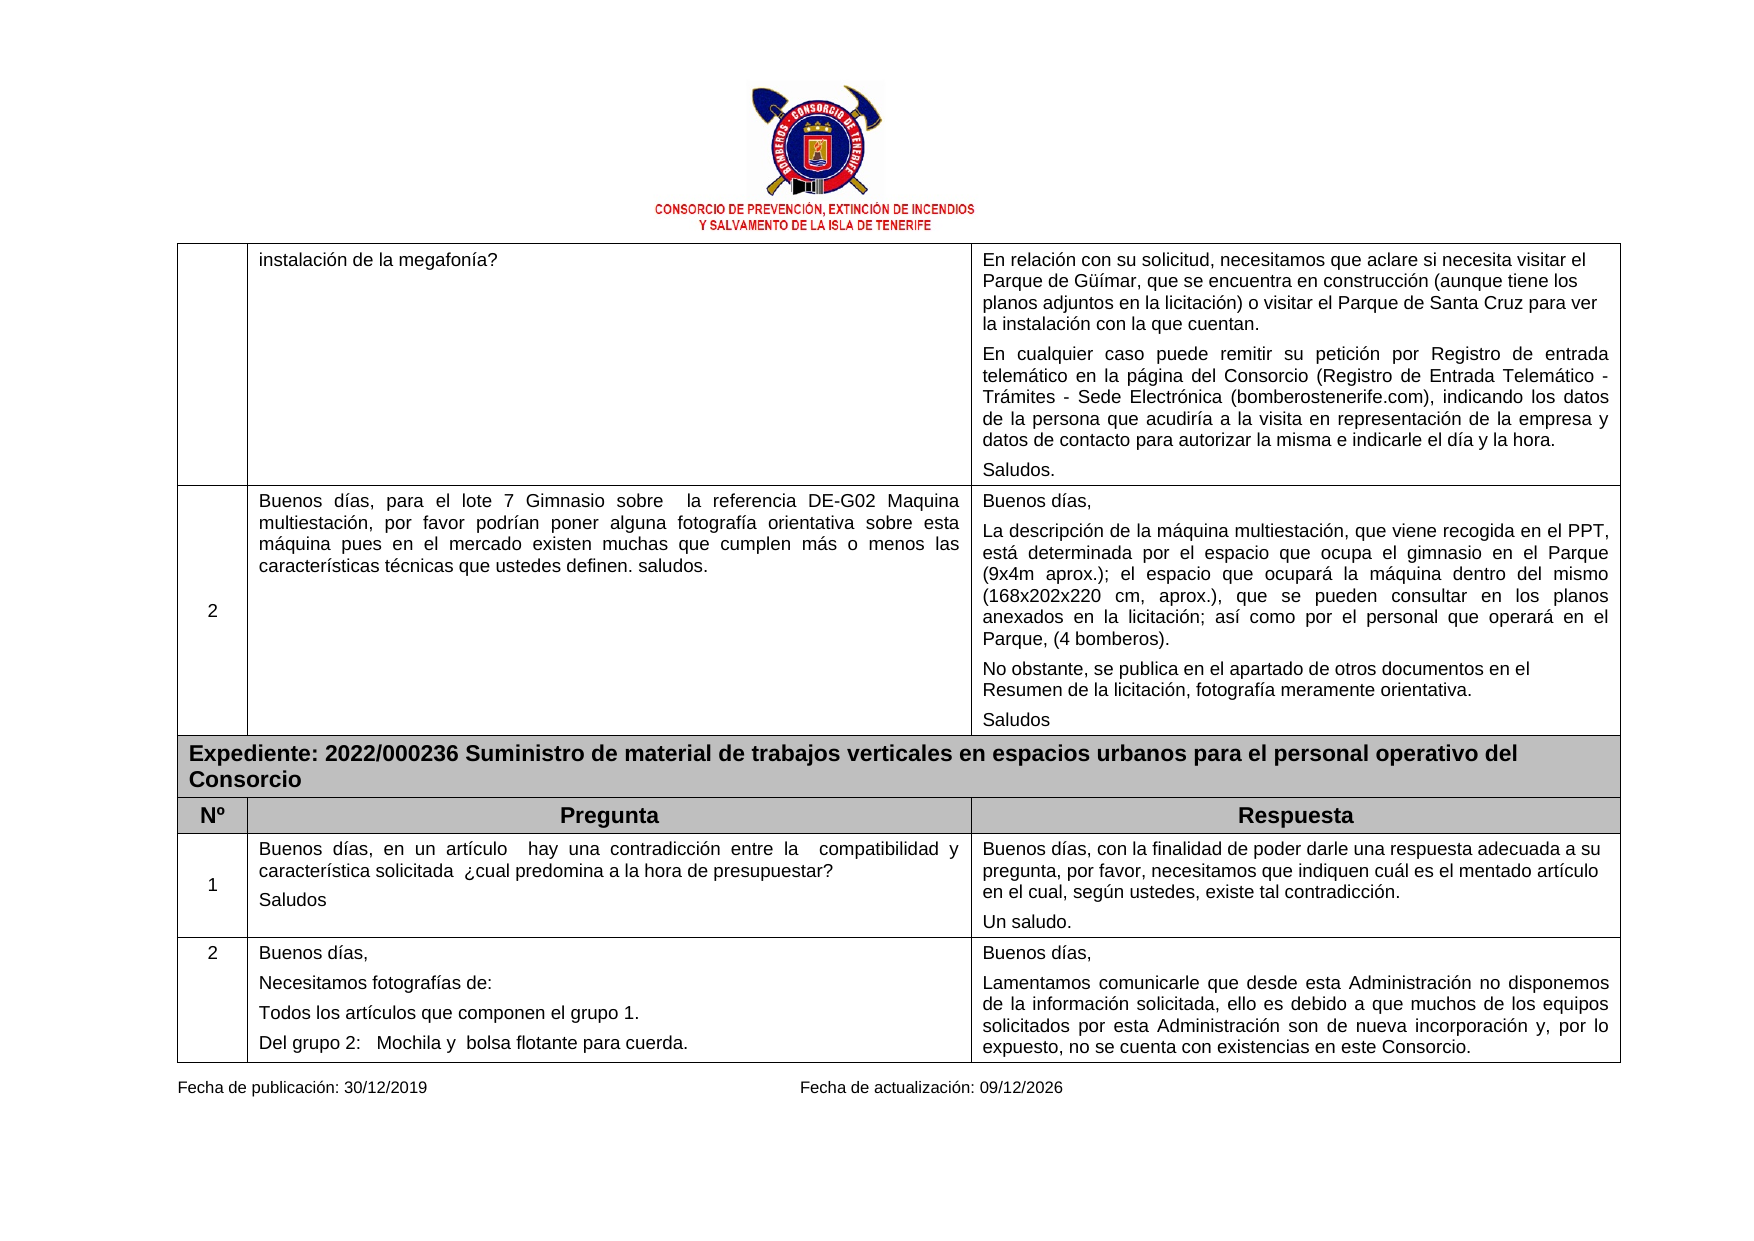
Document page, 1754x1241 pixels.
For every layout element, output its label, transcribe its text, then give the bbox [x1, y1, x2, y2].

table_cell Buenos días, La descripción de la máquina multiestación, que viene recogida en el PPT, está determinada por el espacio que ocupa el gimnasio en el Parque (9x4m aprox.); el espacio que ocupará la máquina dentro del mismo (168x202x220 cm, aprox.), que se pueden consultar en los planos anexados en la licitación; así como por el personal que operará en el Parque, (4 bomberos). No obstante, se publica en el apartado de otros documentos en el Resumen de la licitación, fotografía meramente orientativa. Saludos [972, 486, 1620, 735]
table_cell Buenos días, para el lote 7 Gimnasio sobre la referencia DE-G02 Maquina multiestación, por favor podrían poner alguna fotografía orientativa sobre esta máquina pues en el mercado existen muchas que cumplen más o menos las características técnicas que ustedes definen. saludos. [248, 486, 971, 735]
table_cell [178, 244, 247, 485]
table_cell Respuesta [972, 798, 1620, 833]
table_cell instalación de la megafonía? [248, 244, 971, 485]
table_cell Nº [178, 798, 247, 833]
table_cell Buenos días, Necesitamos fotografías de: Todos los artículos que componen el grupo 1. Del grupo 2: Mochila y bolsa flotante para cuerda. [248, 938, 971, 1062]
table_cell Pregunta [248, 798, 971, 833]
table_cell 2 [178, 486, 247, 735]
table_cell Buenos días, con la finalidad de poder darle una respuesta adecuada a su pregunta, por favor, necesitamos que indiquen cuál es el mentado artículo en el cual, según ustedes, existe tal contradicción. Un saludo. [972, 834, 1620, 937]
table_cell En relación con su solicitud, necesitamos que aclare si necesita visitar el Parque de Güímar, que se encuentra en construcción (aunque tiene los planos adjuntos en la licitación) o visitar el Parque de Santa Cruz para ver la instalación con la que cuentan. En cualquier caso puede remitir su petición por Registro de entrada telemático en la página del Consorcio (Registro de Entrada Telemático - Trámites - Sede Electrónica (bomberostenerife.com), indicando los datos de la persona que acudiría a la visita en representación de la empresa y datos de contacto para autorizar la misma e indicarle el día y la hora. Saludos. [972, 244, 1620, 485]
table_cell 2 [178, 938, 247, 1062]
table_cell Expediente: 2022/000236 Suministro de material de trabajos verticales en espacios urbanos para el personal operativo del Consorcio [178, 736, 1620, 797]
table_cell 1 [178, 834, 247, 937]
table_cell Buenos días, Lamentamos comunicarle que desde esta Administración no disponemos de la información solicitada, ello es debido a que muchos de los equipos solicitados por esta Administración son de nueva incorporación y, por lo expuesto, no se cuenta con existencias en este Consorcio. [972, 938, 1620, 1062]
table_cell Buenos días, en un artículo hay una contradicción entre la compatibilidad y característica solicitada ¿cual predomina a la hora de presupuestar? Saludos [248, 834, 971, 937]
